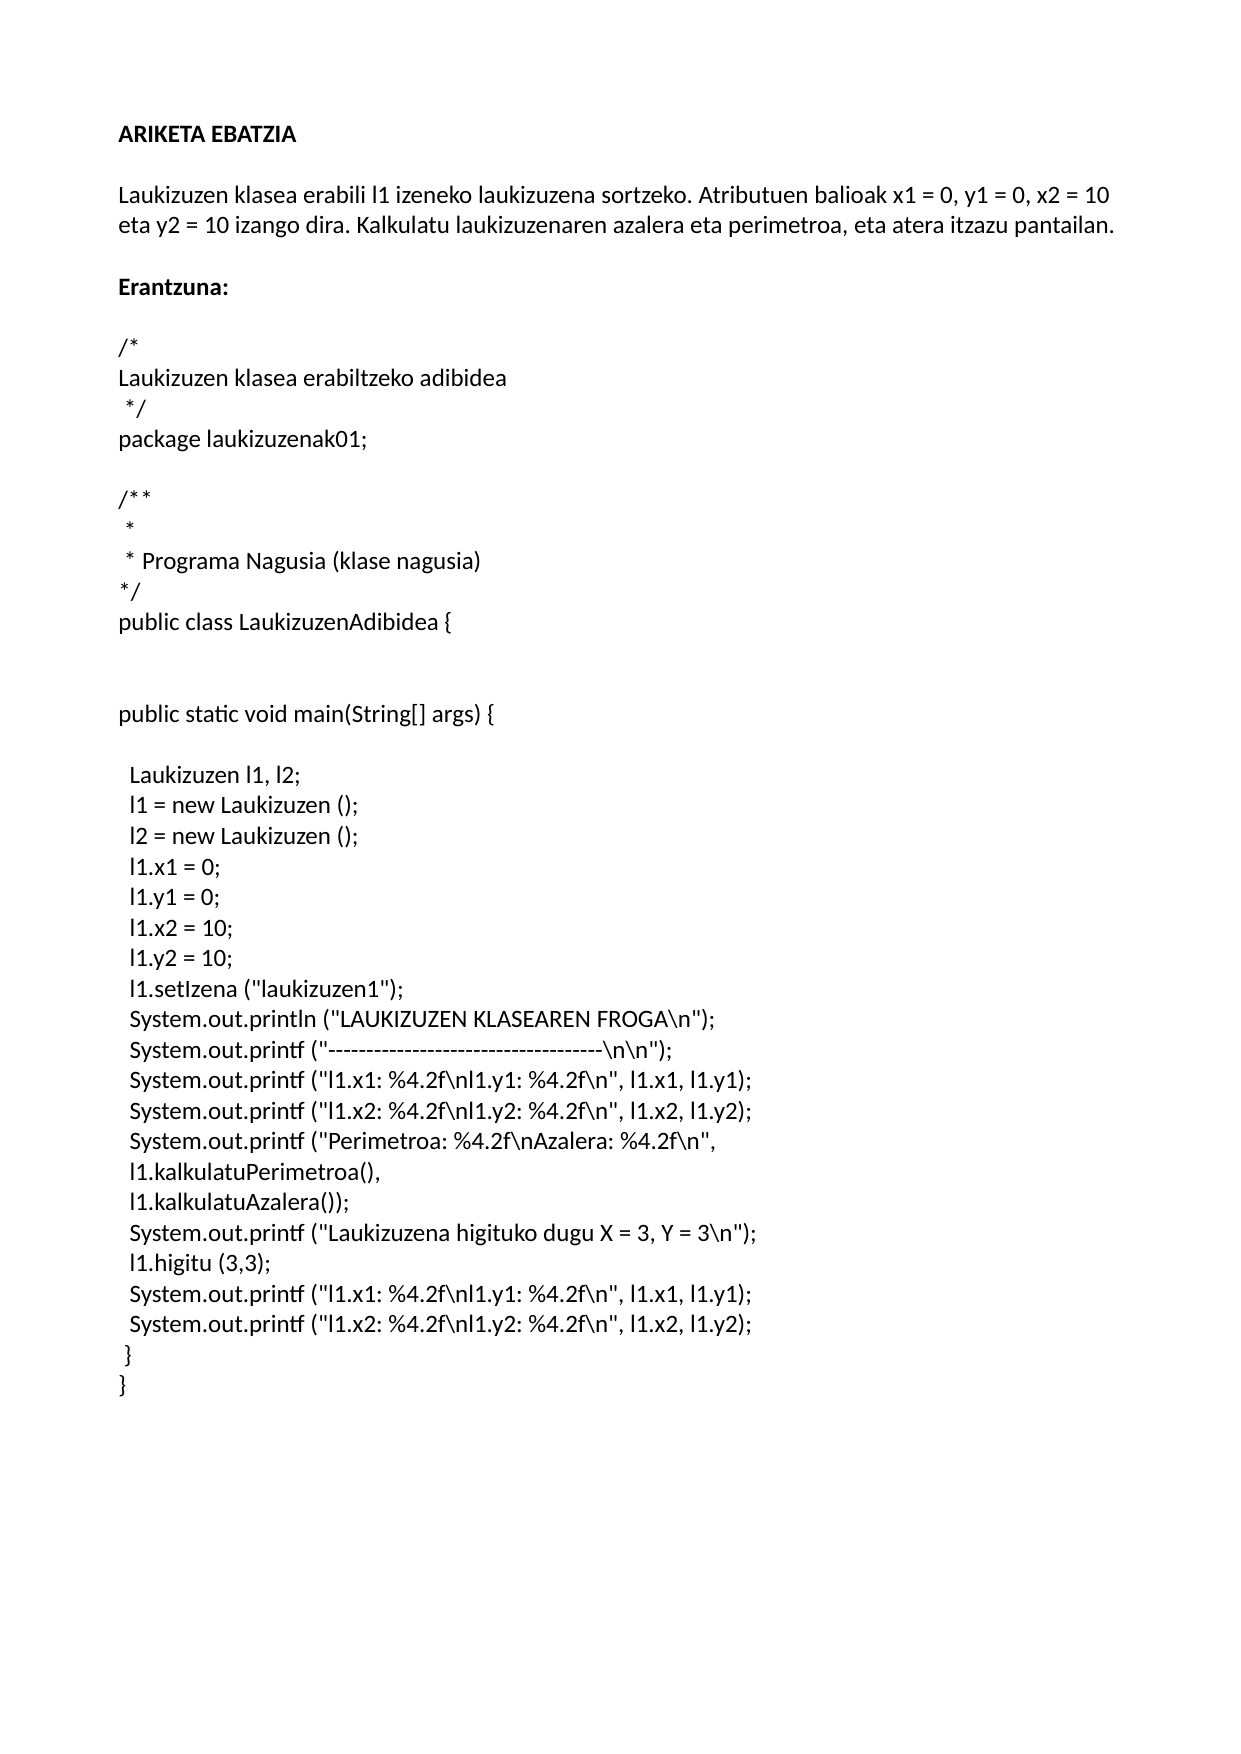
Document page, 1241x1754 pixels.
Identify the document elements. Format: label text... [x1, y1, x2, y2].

text l2 = new Laukizuzen (); [118, 820, 1122, 851]
text System.out.printf ("l1.x2: %4.2f\nl1.y2: %4.2f\n", l1.x2, l1.y2); [118, 1095, 1122, 1125]
text Laukizuzen l1, l2; [118, 759, 1122, 789]
text public class LaukizuzenAdibidea { [118, 606, 1122, 637]
text */ [118, 393, 1122, 423]
text System.out.printf ("l1.x1: %4.2f\nl1.y1: %4.2f\n", l1.x1, l1.y1); [118, 1064, 1122, 1095]
text System.out.printf ("------------------------------------\n\n"); [118, 1034, 1122, 1064]
text public static void main(String[] args) { [118, 698, 1122, 728]
text System.out.printf ("l1.x1: %4.2f\nl1.y1: %4.2f\n", l1.x1, l1.y1); [118, 1278, 1122, 1308]
text /* [118, 332, 1122, 362]
text Laukizuzen klasea erabili l1 izeneko laukizuzena sortzeko. Atributuen balioak x1 = 0, y1 = 0, x2 = 10 eta y2 = 10 izango dira. Kalkulatu laukizuzenaren azalera eta perimetroa, eta atera itzazu pantailan. [118, 179, 1122, 240]
text package laukizuzenak01; [118, 423, 1122, 454]
text Laukizuzen klasea erabiltzeko adibidea [118, 362, 1122, 393]
text } [118, 1369, 1122, 1400]
text Erantzuna: [118, 271, 1122, 301]
text l1.setIzena ("laukizuzen1"); [118, 973, 1122, 1003]
text System.out.println ("LAUKIZUZEN KLASEAREN FROGA\n"); [118, 1003, 1122, 1034]
text */ [118, 576, 1122, 606]
text l1.kalkulatuPerimetroa(), [118, 1156, 1122, 1186]
text /** [118, 484, 1122, 515]
text ARIKETA EBATZIA [118, 118, 1122, 149]
text System.out.printf ("l1.x2: %4.2f\nl1.y2: %4.2f\n", l1.x2, l1.y2); [118, 1308, 1122, 1339]
text l1.x2 = 10; [118, 912, 1122, 942]
text l1 = new Laukizuzen (); [118, 789, 1122, 820]
text System.out.printf ("Perimetroa: %4.2f\nAzalera: %4.2f\n", [118, 1125, 1122, 1156]
text l1.x1 = 0; [118, 851, 1122, 881]
text l1.higitu (3,3); [118, 1247, 1122, 1278]
text } [118, 1339, 1122, 1369]
text l1.y1 = 0; [118, 881, 1122, 912]
text * Programa Nagusia (klase nagusia) [118, 545, 1122, 576]
text l1.kalkulatuAzalera()); [118, 1186, 1122, 1217]
text System.out.printf ("Laukizuzena higituko dugu X = 3, Y = 3\n"); [118, 1217, 1122, 1247]
text * [118, 515, 1122, 545]
text l1.y2 = 10; [118, 942, 1122, 973]
